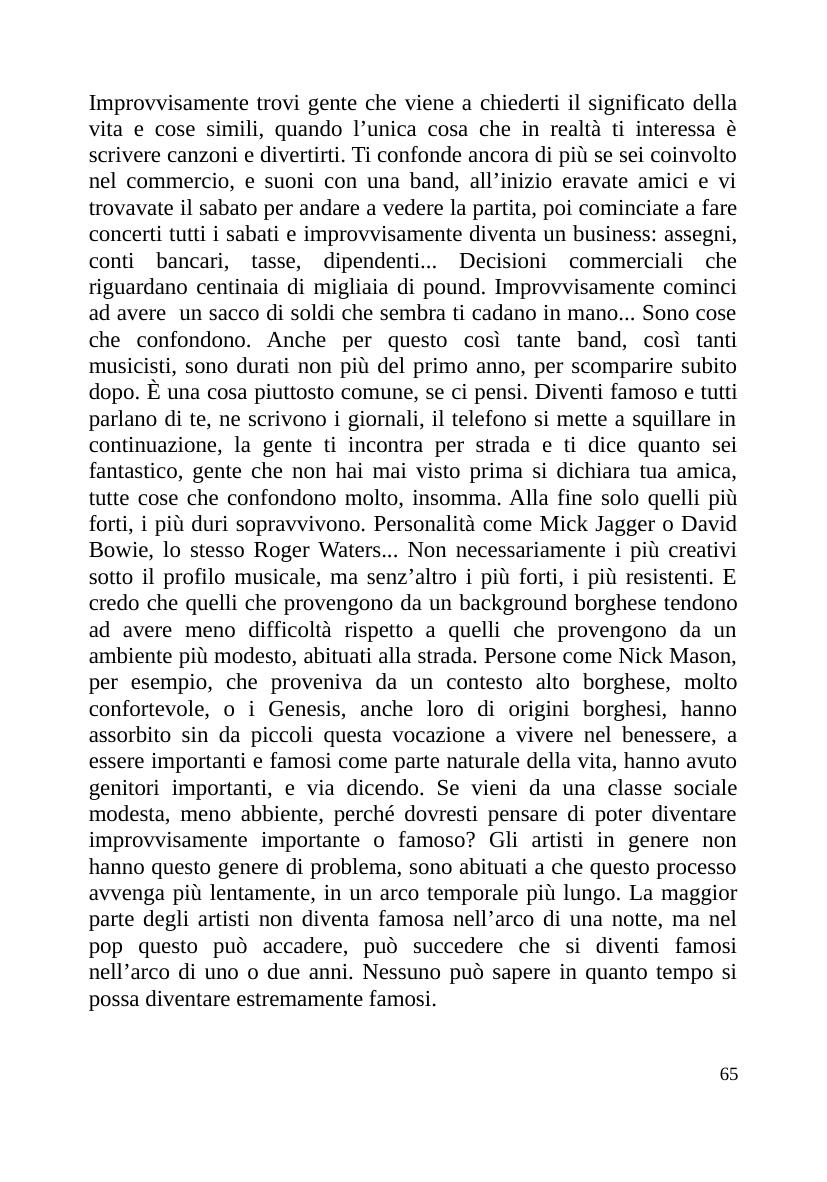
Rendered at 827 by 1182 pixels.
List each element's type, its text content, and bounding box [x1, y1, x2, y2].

text Improvvisamente trovi gente che viene a chiederti il significato della vita e cose simili, quando l’unica cosa che in realtà ti interessa è scrivere canzoni e divertirti. Ti confonde ancora di più se sei coinvolto nel commercio, e suoni con una band, all’inizio eravate amici e vi trovavate il sabato per andare a vedere la partita, poi cominciate a fare concerti tutti i sabati e improvvisamente diventa un business: assegni, conti bancari, tasse, dipendenti... Decisioni commerciali che riguardano centinaia di migliaia di pound. Improvvisamente cominci ad avere un sacco di soldi che sembra ti cadano in mano... Sono cose che confondono. Anche per questo così tante band, così tanti musicisti, sono durati non più del primo anno, per scomparire subito dopo. è una cosa piuttosto comune, se ci pensi. Diventi famoso e tutti parlano di te, ne scrivono i giornali, il telefono si mette a squillare in continuazione, la gente ti incontra per strada e ti dice quanto sei fantastico, gente che non hai mai visto prima si dichiara tua amica, tutte cose che confondono molto, insomma. Alla fine solo quelli più forti, i più duri sopravvivono. Personalità come Mick Jagger o David Bowie, lo stesso Roger Waters... Non necessariamente i più creativi sotto il profilo musicale, ma senz’altro i più forti, i più resistenti. E credo che quelli che provengono da un background borghese tendono ad avere meno difficoltà rispetto a quelli che provengono da un ambiente più modesto, abituati alla strada. Persone come Nick Mason, per esempio, che proveniva da un contesto alto borghese, molto confortevole, o i Genesis, anche loro di origini borghesi, hanno assorbito sin da piccoli questa vocazione a vivere nel benessere, a essere importanti e famosi come parte naturale della vita, hanno avuto genitori importanti, e via dicendo. Se vieni da una classe sociale modesta, meno abbiente, perché dovresti pensare di poter diventare improvvisamente importante o famoso? Gli artisti in genere non hanno questo genere di problema, sono abituati a che questo processo avvenga più lentamente, in un arco temporale più lungo. La maggior parte degli artisti non diventa famosa nell’arco di una notte, ma nel pop questo può accadere, può succedere che si diventi famosi nell’arco di uno o due anni. Nessuno può sapere in quanto tempo si possa diventare estremamente famosi. [88, 88, 738, 1011]
